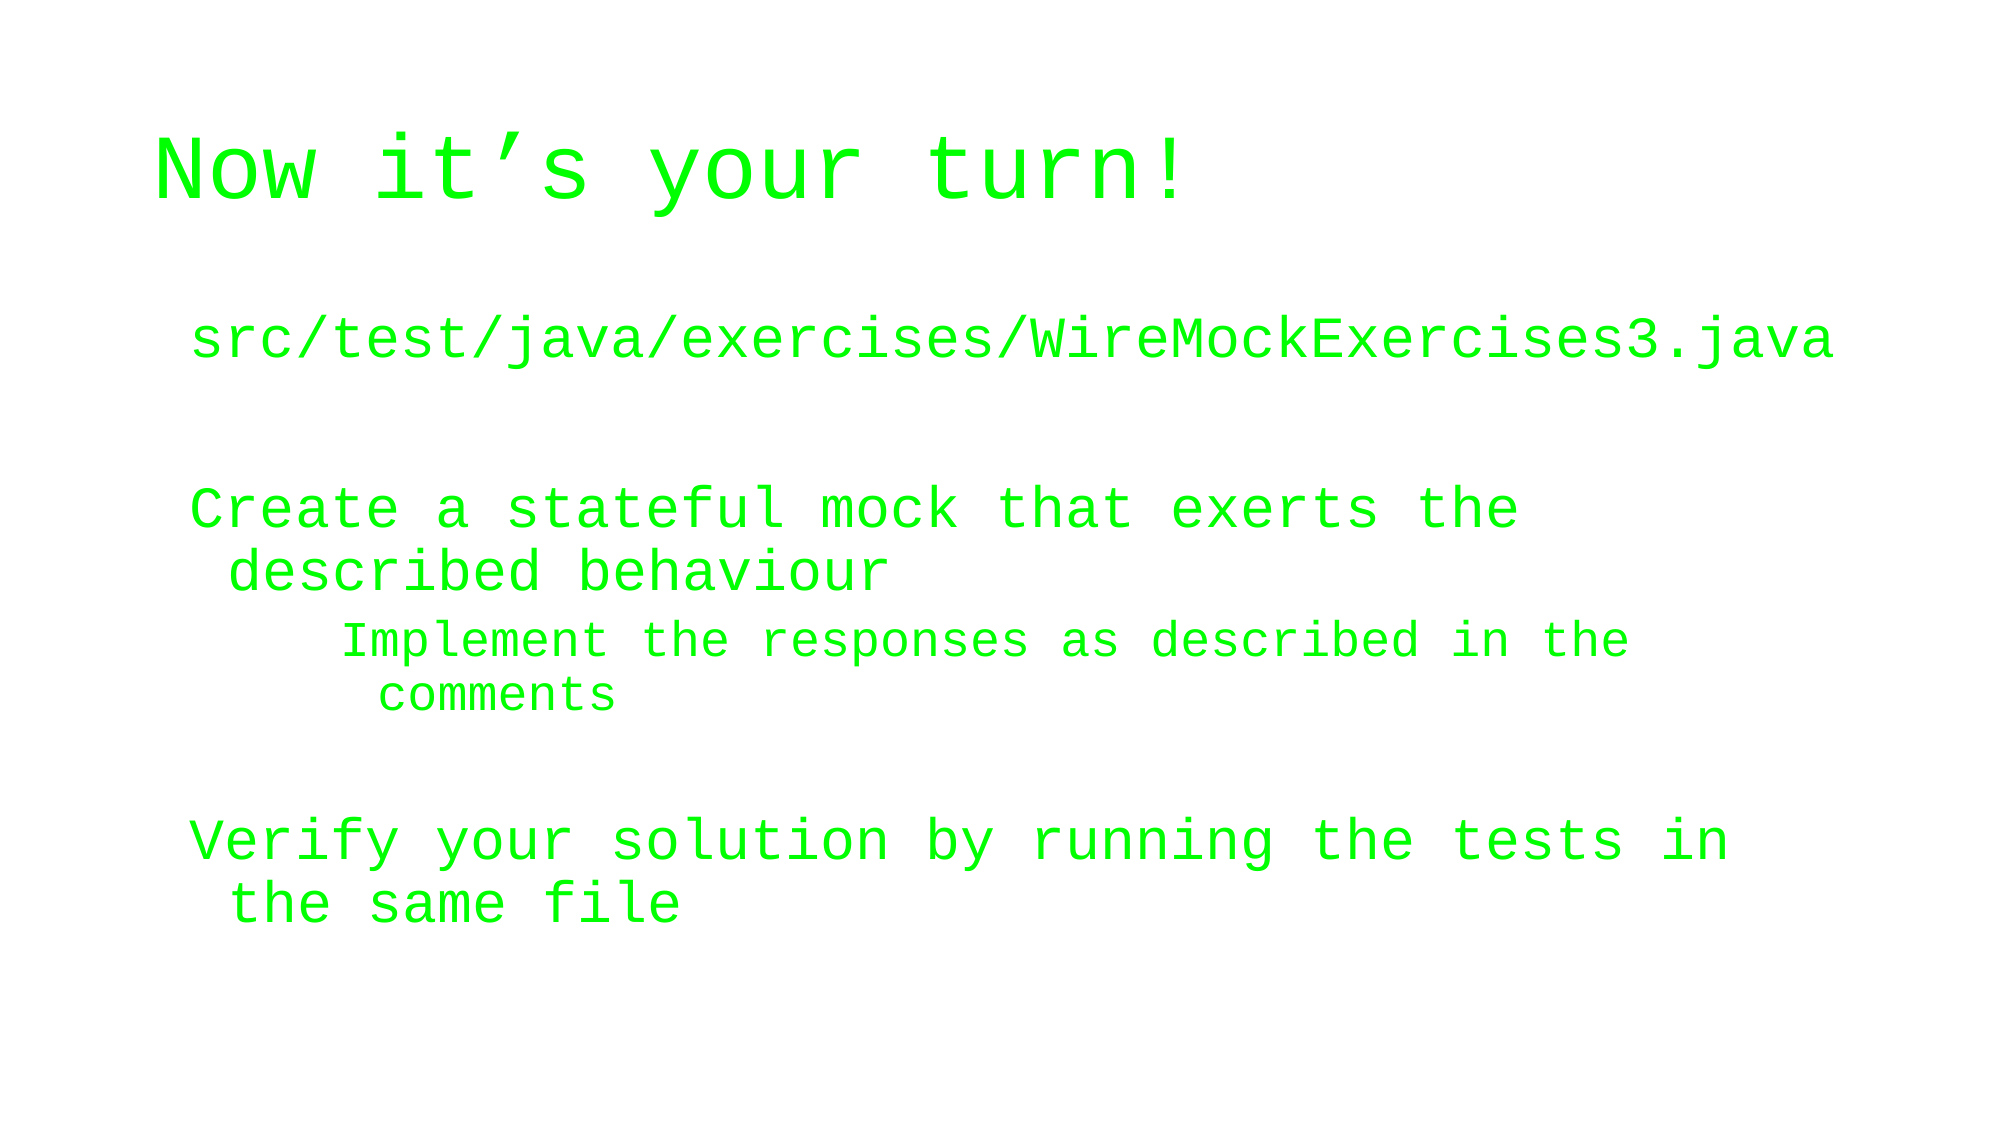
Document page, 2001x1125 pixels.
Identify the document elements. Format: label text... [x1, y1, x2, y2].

title Now it’s your turn! [137, 59, 1863, 278]
list src/test/java/exercises/WireMockExercises3.java Create a stateful mock that exerts the described behaviour Implement the responses as described in the comments Verify your solution by running the tests in the same file [137, 299, 1863, 1014]
